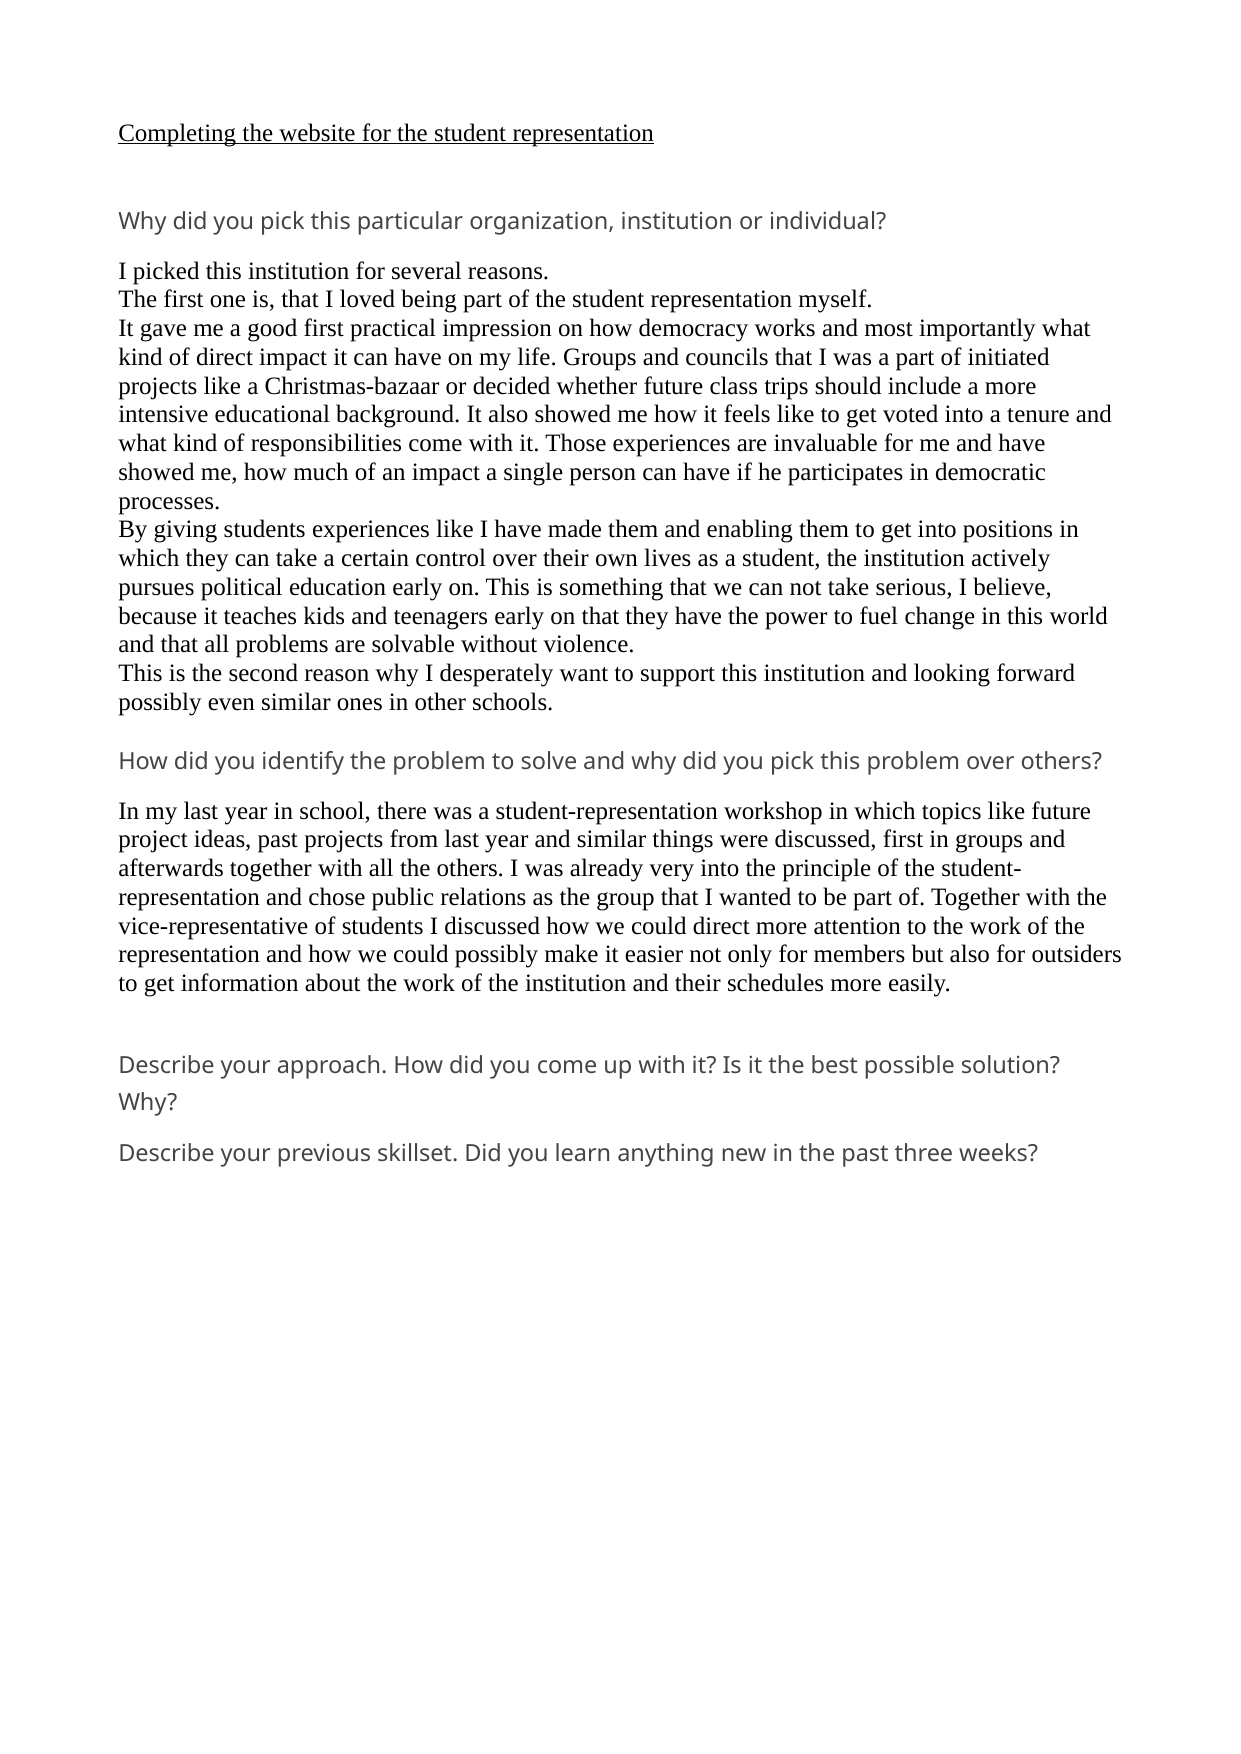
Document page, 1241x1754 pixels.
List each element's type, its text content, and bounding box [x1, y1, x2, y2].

text Why did you pick this particular organization, institution or individual? [118, 204, 1122, 236]
text By giving students experiences like I have made them and enabling them to get into positions in which they can take a certain control over their own lives as a student, the institution actively pursues political education early on. This is something that we can not take serious, I believe, because it teaches kids and teenagers early on that they have the power to fuel change in this world and that all problems are solvable without violence. [118, 514, 1122, 658]
text Describe your previous skillset. Did you learn anything new in the past three weeks? [118, 1137, 1122, 1168]
text The first one is, that I loved being part of the student representation myself. [118, 284, 1122, 313]
text I picked this institution for several reasons. [118, 256, 1122, 284]
text Describe your approach. How did you come up with it? Is it the best possible solution? Why? [118, 1048, 1122, 1117]
text In my last year in school, there was a student-representation workshop in which topics like future project ideas, past projects from last year and similar things were discussed, first in groups and afterwards together with all the others. I was already very into the principle of the student-representation and chose public relations as the group that I wanted to be part of. Together with the vice-representative of students I discussed how we could direct more attention to the work of the representation and how we could possibly make it easier not only for members but also for outsiders to get information about the work of the institution and their schedules more easily. [118, 796, 1122, 997]
text How did you identify the problem to solve and why did you pick this problem over others? [118, 744, 1122, 776]
text This is the second reason why I desperately want to support this institution and looking forward possibly even similar ones in other schools. [118, 658, 1122, 716]
text Completing the website for the student representation [118, 118, 1122, 147]
text It gave me a good first practical impression on how democracy works and most importantly what kind of direct impact it can have on my life. Groups and councils that I was a part of initiated projects like a Christmas-bazaar or decided whether future class trips should include a more intensive educational background. It also showed me how it feels like to get voted into a tenure and what kind of responsibilities come with it. Those experiences are invaluable for me and have showed me, how much of an impact a single person can have if he participates in democratic processes. [118, 313, 1122, 514]
